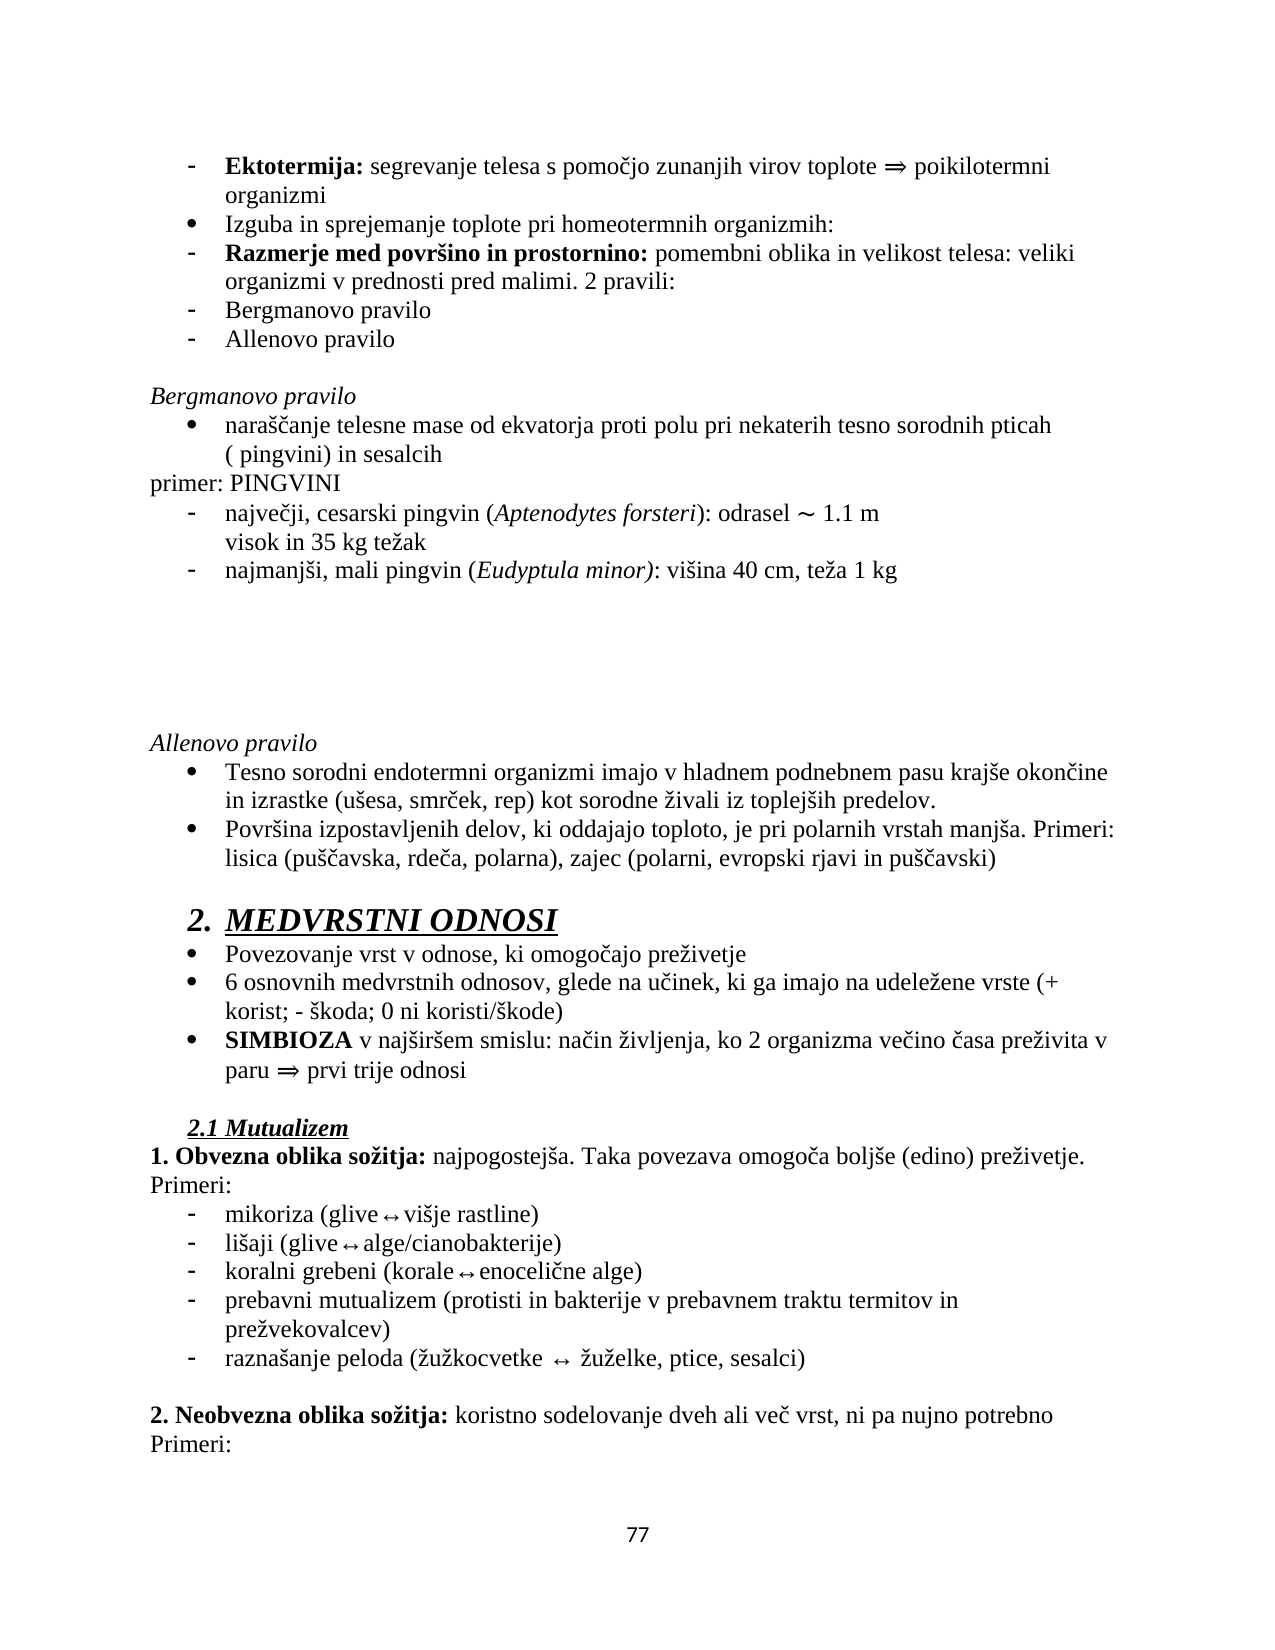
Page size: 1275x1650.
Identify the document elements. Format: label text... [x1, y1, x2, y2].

list Izguba in sprejemanje toplote pri homeotermnih organizmih: [187, 209, 1125, 238]
list MEDVRSTNI ODNOSI [187, 900, 1125, 939]
list Tesno sorodni endotermni organizmi imajo v hladnem podnebnem pasu krajše okončine in izrastke (ušesa, smrček, rep) kot sorodne živali iz toplejših predelov. [187, 757, 1125, 814]
text primer: PINGVINI [150, 468, 1125, 496]
list SIMBIOZA v najširšem smislu: način življenja, ko 2 organizma večino časa preživita v paru ⇒ prvi trije odnosi [187, 1025, 1125, 1084]
list koralni grebeni (korale↔enocelične alge) [187, 1256, 1125, 1285]
list Bergmanovo pravilo [187, 295, 1125, 324]
list Ektotermija: segrevanje telesa s pomočjo zunanjih virov toplote ⇒ poikilotermni organizmi [187, 150, 1125, 209]
text 2. Neobvezna oblika sožitja: koristno sodelovanje dveh ali več vrst, ni pa nujno potrebno Primeri: [150, 1400, 1125, 1458]
text Allenovo pravilo [150, 728, 1125, 757]
text 2.1 Mutualizem [150, 1113, 1125, 1141]
list naraščanje telesne mase od ekvatorja proti polu pri nekaterih tesno sorodnih pticah ( pingvini) in sesalcih [187, 410, 1125, 468]
list lišaji (glive↔alge/cianobakterije) [187, 1228, 1125, 1256]
list mikoriza (glive↔višje rastline) [187, 1199, 1125, 1228]
list raznašanje peloda (žužkocvetke ↔ žuželke, ptice, sesalci) [187, 1343, 1125, 1371]
list 6 osnovnih medvrstnih odnosov, glede na učinek, ki ga imajo na udeležene vrste (+ korist; - škoda; 0 ni koristi/škode) [187, 967, 1125, 1025]
list visok in 35 kg težak [225, 527, 1125, 555]
list Površina izpostavljenih delov, ki oddajajo toploto, je pri polarnih vrstah manjša. Primeri: lisica (puščavska, rdeča, polarna), zajec (polarni, evropski rjavi in puščavski) [187, 814, 1125, 872]
list največji, cesarski pingvin (Aptenodytes forsteri): odrasel ∼ 1.1 m [187, 496, 1125, 527]
text Bergmanovo pravilo [150, 381, 1125, 410]
text 1. Obvezna oblika sožitja: najpogostejša. Taka povezava omogoča boljše (edino) preživetje. Primeri: [150, 1141, 1125, 1199]
list Povezovanje vrst v odnose, ki omogočajo preživetje [187, 939, 1125, 967]
list Razmerje med površino in prostornino: pomembni oblika in velikost telesa: veliki organizmi v prednosti pred malimi. 2 pravili: [187, 238, 1125, 295]
list prebavni mutualizem (protisti in bakterije v prebavnem traktu termitov in prežvekovalcev) [187, 1285, 1125, 1343]
list najmanjši, mali pingvin (Eudyptula minor): višina 40 cm, teža 1 kg [187, 555, 1125, 584]
list Allenovo pravilo [187, 324, 1125, 353]
